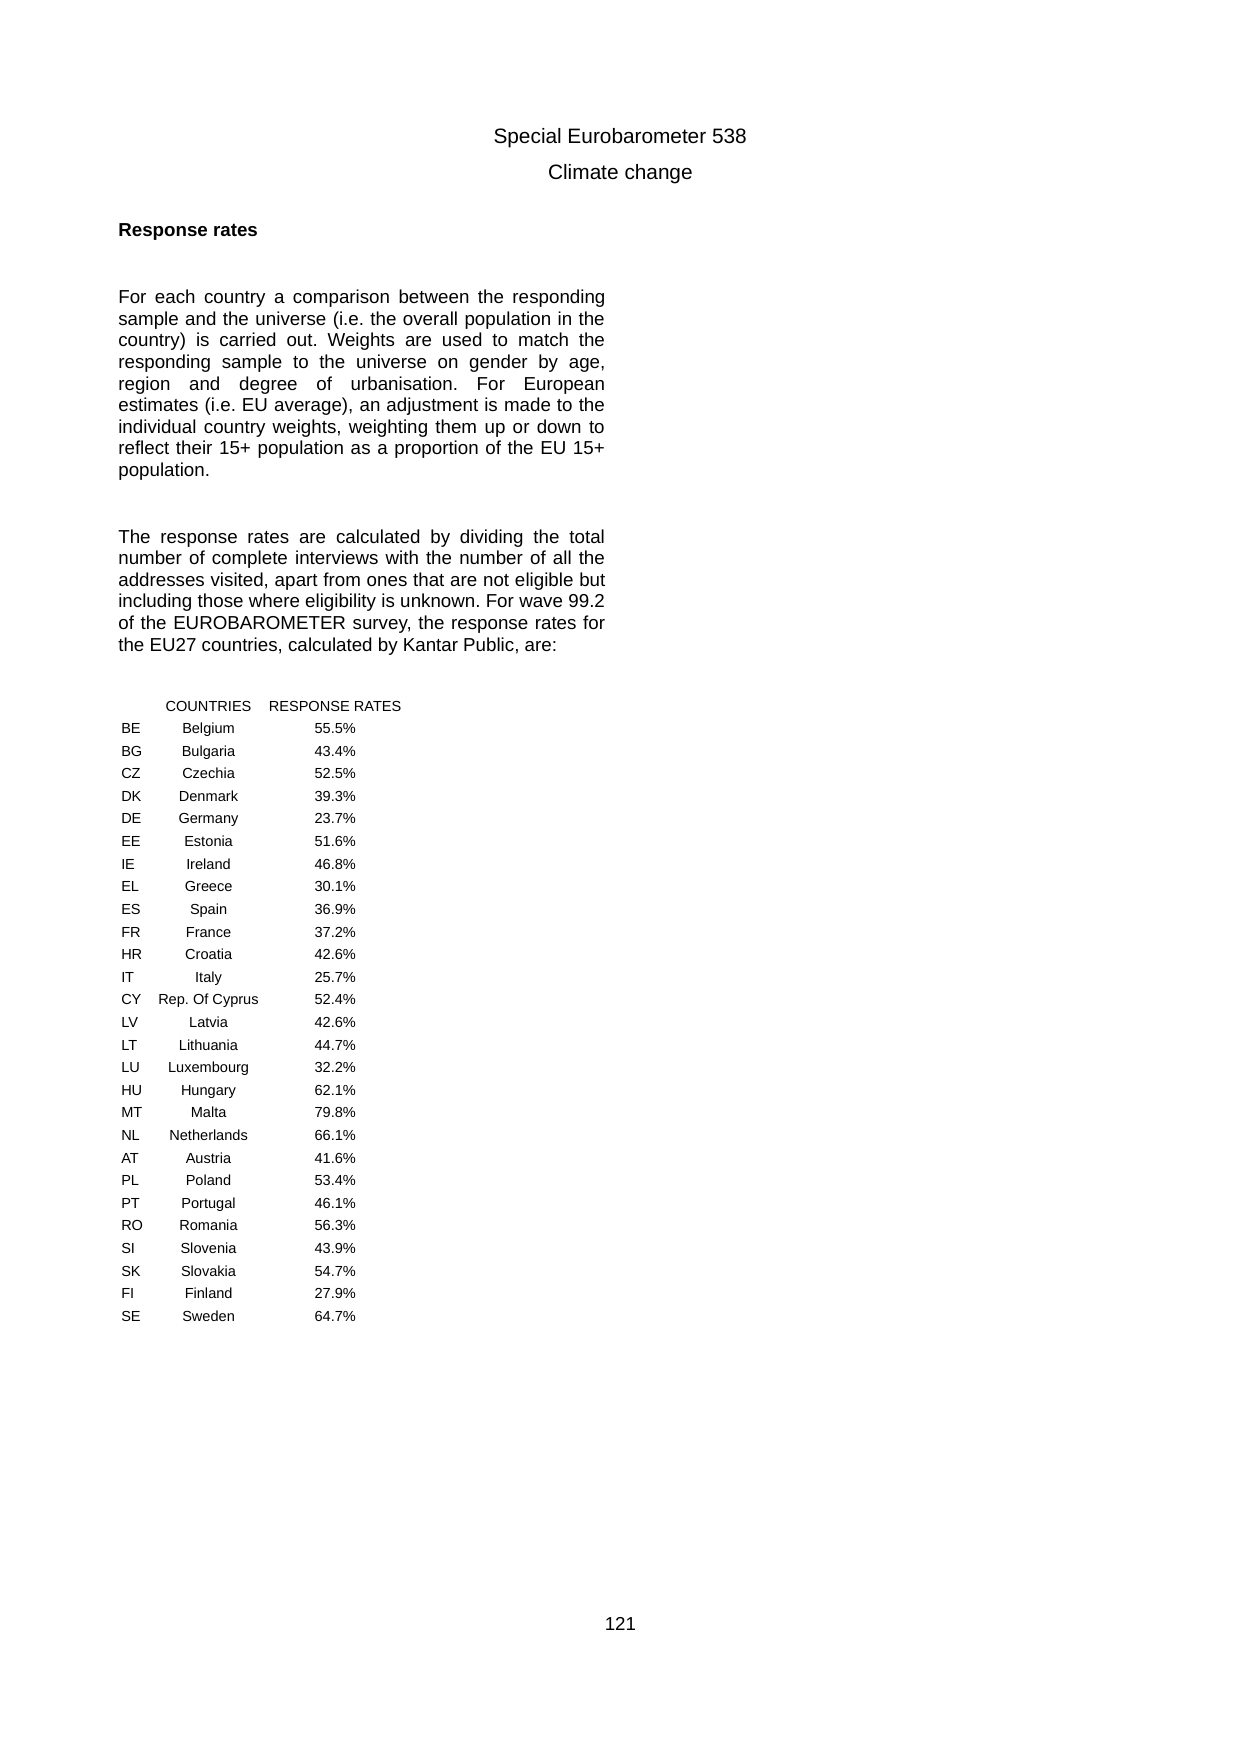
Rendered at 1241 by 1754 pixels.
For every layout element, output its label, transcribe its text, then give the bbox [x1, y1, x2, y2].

table_cell 42.6% [265, 1011, 405, 1033]
text The response rates are calculated by dividing the total number of complete interviews with the number of all the addresses visited, apart from ones that are not eligible but including those where eligibility is unknown. For wave 99.2 of the EUROBAROMETER survey, the response rates for the EU27 countries, calculated by Kantar Public, are: [118, 526, 605, 655]
table_cell 41.6% [265, 1146, 405, 1169]
table_cell SI [118, 1237, 152, 1259]
table_cell Luxembourg [152, 1056, 264, 1078]
table_cell 44.7% [265, 1033, 405, 1056]
table_cell Poland [152, 1169, 264, 1192]
table_cell 64.7% [265, 1305, 405, 1327]
table_cell 36.9% [265, 898, 405, 920]
table_cell 51.6% [265, 830, 405, 852]
table_cell Malta [152, 1101, 264, 1124]
table_cell 66.1% [265, 1124, 405, 1146]
table_cell ES [118, 898, 152, 920]
table_cell Germany [152, 807, 264, 830]
table_cell 25.7% [265, 966, 405, 988]
table_cell Italy [152, 966, 264, 988]
table_cell 37.2% [265, 920, 405, 943]
table_cell 23.7% [265, 807, 405, 830]
table_cell 46.1% [265, 1192, 405, 1214]
table_header [118, 694, 152, 717]
text For each country a comparison between the responding sample and the universe (i.e. the overall population in the country) is carried out. Weights are used to match the responding sample to the universe on gender by age, region and degree of urbanisation. For European estimates (i.e. EU average), an adjustment is made to the individual country weights, weighting them up or down to reflect their 15+ population as a proportion of the EU 15+ population. [118, 286, 605, 480]
table_cell Lithuania [152, 1033, 264, 1056]
table_cell 56.3% [265, 1214, 405, 1237]
table_cell 79.8% [265, 1101, 405, 1124]
table_cell Ireland [152, 853, 264, 875]
table_cell Rep. Of Cyprus [152, 988, 264, 1011]
table_cell 39.3% [265, 785, 405, 807]
table_cell Greece [152, 875, 264, 898]
table_cell Sweden [152, 1305, 264, 1327]
table_cell HR [118, 943, 152, 966]
table_cell EE [118, 830, 152, 852]
table_cell 52.5% [265, 762, 405, 785]
table_cell Netherlands [152, 1124, 264, 1146]
table_cell 52.4% [265, 988, 405, 1011]
table_cell IE [118, 853, 152, 875]
table_cell Spain [152, 898, 264, 920]
table_cell 55.5% [265, 717, 405, 739]
table_cell 53.4% [265, 1169, 405, 1192]
table_cell LV [118, 1011, 152, 1033]
table_cell DK [118, 785, 152, 807]
table_cell Finland [152, 1282, 264, 1304]
table_header RESPONSE RATES [265, 694, 405, 717]
table_cell Portugal [152, 1192, 264, 1214]
table_cell 62.1% [265, 1079, 405, 1101]
table_cell LT [118, 1033, 152, 1056]
table_cell France [152, 920, 264, 943]
table_cell Czechia [152, 762, 264, 785]
table_cell NL [118, 1124, 152, 1146]
table_cell BG [118, 740, 152, 762]
table_cell Croatia [152, 943, 264, 966]
table_cell Denmark [152, 785, 264, 807]
table_cell 27.9% [265, 1282, 405, 1304]
table_cell Estonia [152, 830, 264, 852]
table_cell 54.7% [265, 1259, 405, 1282]
table_cell Latvia [152, 1011, 264, 1033]
table_cell Belgium [152, 717, 264, 739]
table_cell Romania [152, 1214, 264, 1237]
table_cell Bulgaria [152, 740, 264, 762]
table_cell Austria [152, 1146, 264, 1169]
table_cell 43.9% [265, 1237, 405, 1259]
table_cell 46.8% [265, 853, 405, 875]
table_cell FR [118, 920, 152, 943]
table_cell BE [118, 717, 152, 739]
table_cell LU [118, 1056, 152, 1078]
text Response rates [118, 219, 605, 241]
table_cell 43.4% [265, 740, 405, 762]
table_cell Hungary [152, 1079, 264, 1101]
table_cell 42.6% [265, 943, 405, 966]
table_cell AT [118, 1146, 152, 1169]
table_header COUNTRIES [152, 694, 264, 717]
table_cell MT [118, 1101, 152, 1124]
table_cell HU [118, 1079, 152, 1101]
table_cell PT [118, 1192, 152, 1214]
table_cell Slovakia [152, 1259, 264, 1282]
table_cell CZ [118, 762, 152, 785]
table_cell 32.2% [265, 1056, 405, 1078]
table_cell CY [118, 988, 152, 1011]
table_cell IT [118, 966, 152, 988]
table_cell RO [118, 1214, 152, 1237]
table_cell SK [118, 1259, 152, 1282]
table_cell FI [118, 1282, 152, 1304]
table_cell Slovenia [152, 1237, 264, 1259]
table_cell 30.1% [265, 875, 405, 898]
table_cell DE [118, 807, 152, 830]
table_cell SE [118, 1305, 152, 1327]
table_cell PL [118, 1169, 152, 1192]
table_cell EL [118, 875, 152, 898]
